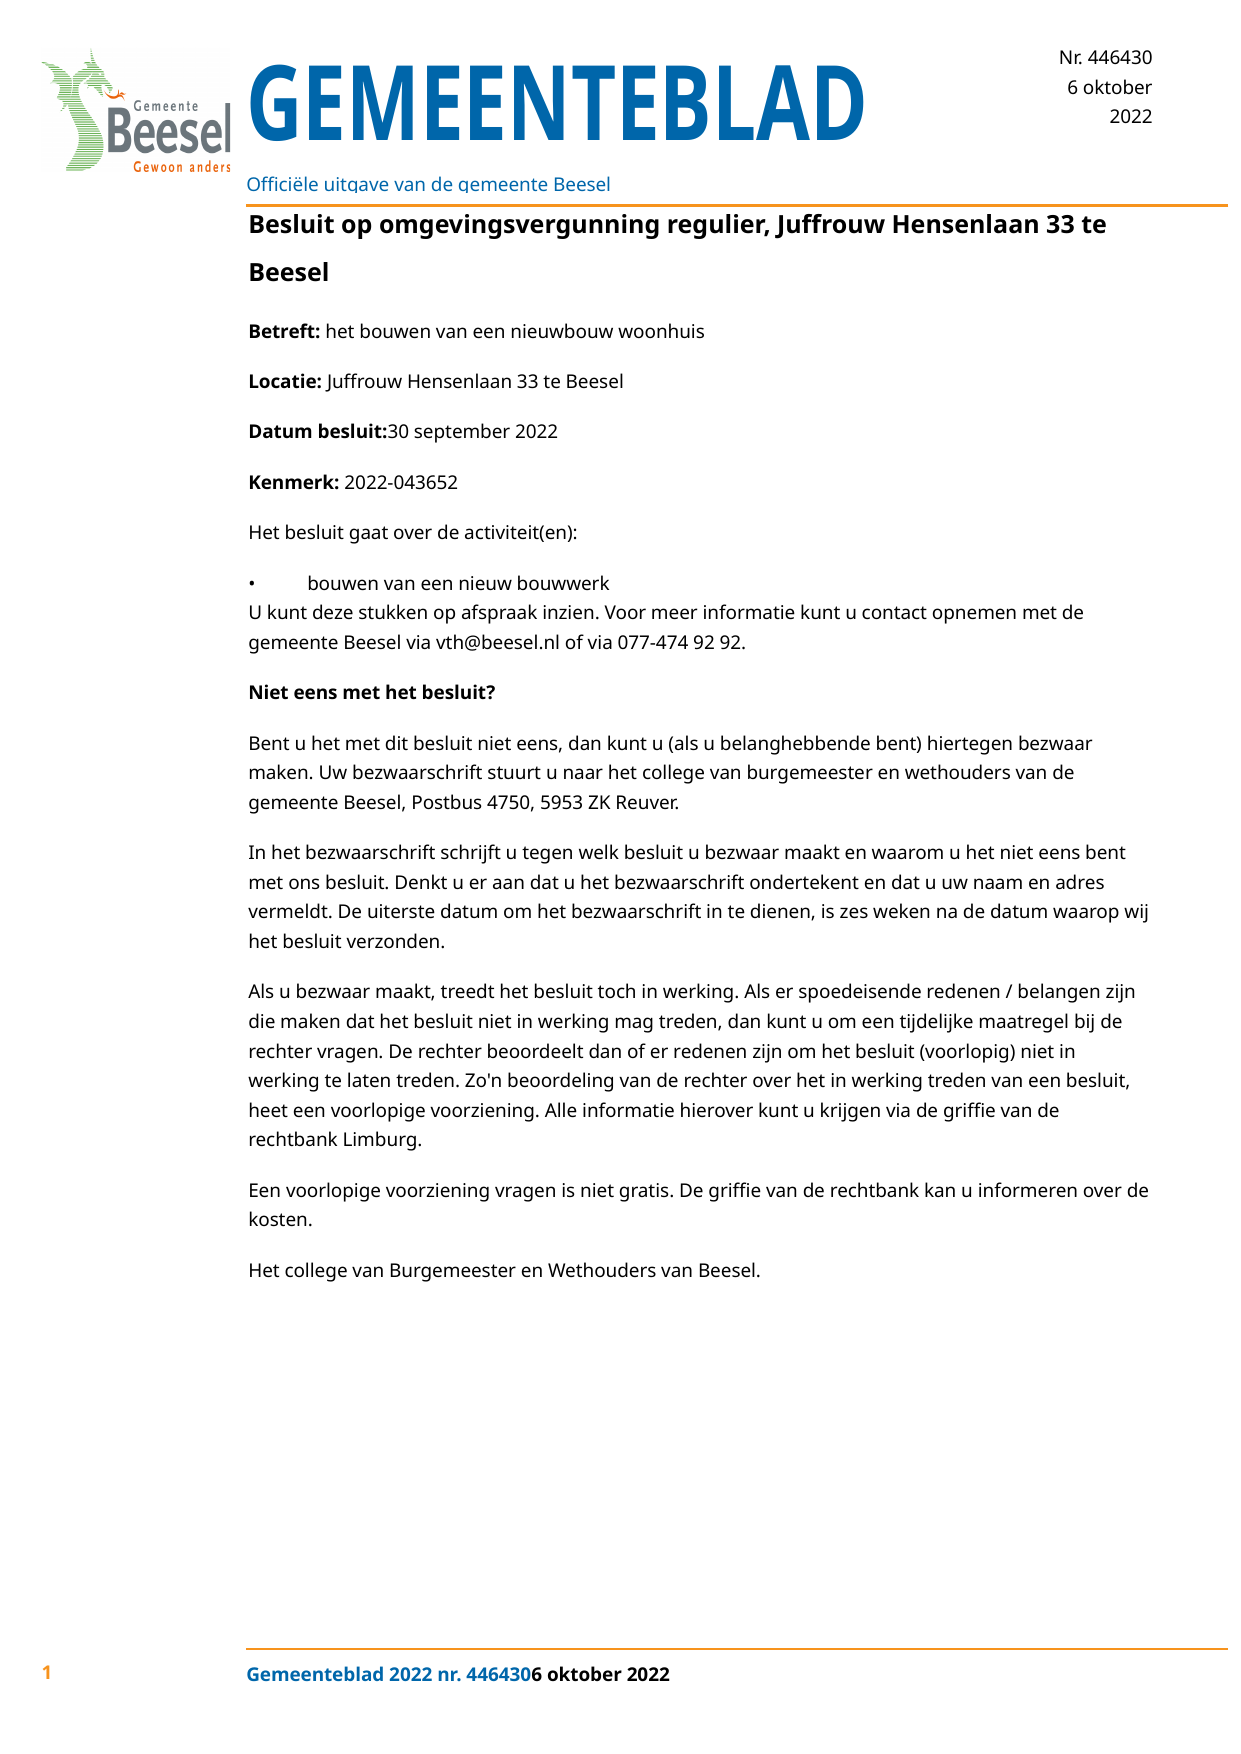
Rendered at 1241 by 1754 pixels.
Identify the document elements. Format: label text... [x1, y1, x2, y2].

text Besluit op omgevingsvergunning regulier, Juffrouw Hensenlaan 33 te Beesel [248, 207, 1152, 288]
text Het besluit gaat over de activiteit(en): [248, 519, 1152, 545]
picture [41, 47, 231, 172]
list bouwen van een nieuw bouwwerk [248, 570, 1152, 596]
text Locatie: Juffrouw Hensenlaan 33 te Beesel [248, 368, 1152, 394]
text U kunt deze stukken op afspraak inzien. Voor meer informatie kunt u contact opnemen met de gemeente Beesel via vth@beesel.nl of via 077-474 92 92. [248, 599, 1152, 655]
text Betreft: het bouwen van een nieuwbouw woonhuis [248, 318, 1152, 344]
text Datum besluit:30 september 2022 [248, 419, 1152, 444]
text Het college van Burgemeester en Wethouders van Beesel. [248, 1257, 1152, 1283]
text In het bezwaarschrift schrijft u tegen welk besluit u bezwaar maakt en waarom u het niet eens bent met ons besluit. Denkt u er aan dat u het bezwaarschrift ondertekent en dat u uw naam en adres vermeldt. De uiterste datum om het bezwaarschrift in te dienen, is zes weken na de datum waarop wij het besluit verzonden. [248, 839, 1152, 954]
text Kenmerk: 2022-043652 [248, 469, 1152, 495]
text Een voorlopige voorziening vragen is niet gratis. De griffie van de rechtbank kan u informeren over de kosten. [248, 1177, 1152, 1232]
text Als u bezwaar maakt, treedt het besluit toch in werking. Als er spoedeisende redenen / belangen zijn die maken dat het besluit niet in werking mag treden, dan kunt u om een tijdelijke maatregel bij de rechter vragen. De rechter beoordeelt dan of er redenen zijn om het besluit (voorlopig) niet in werking te laten treden. Zo'n beoordeling van de rechter over het in werking treden van een besluit, heet een voorlopige voorziening. Alle informatie hierover kunt u krijgen via de griffie van de rechtbank Limburg. [248, 979, 1152, 1152]
text Bent u het met dit besluit niet eens, dan kunt u (als u belanghebbende bent) hiertegen bezwaar maken. Uw bezwaarschrift stuurt u naar het college van burgemeester en wethouders van de gemeente Beesel, Postbus 4750, 5953 ZK Reuver. [248, 730, 1152, 815]
text Niet eens met het besluit? [248, 679, 1152, 705]
